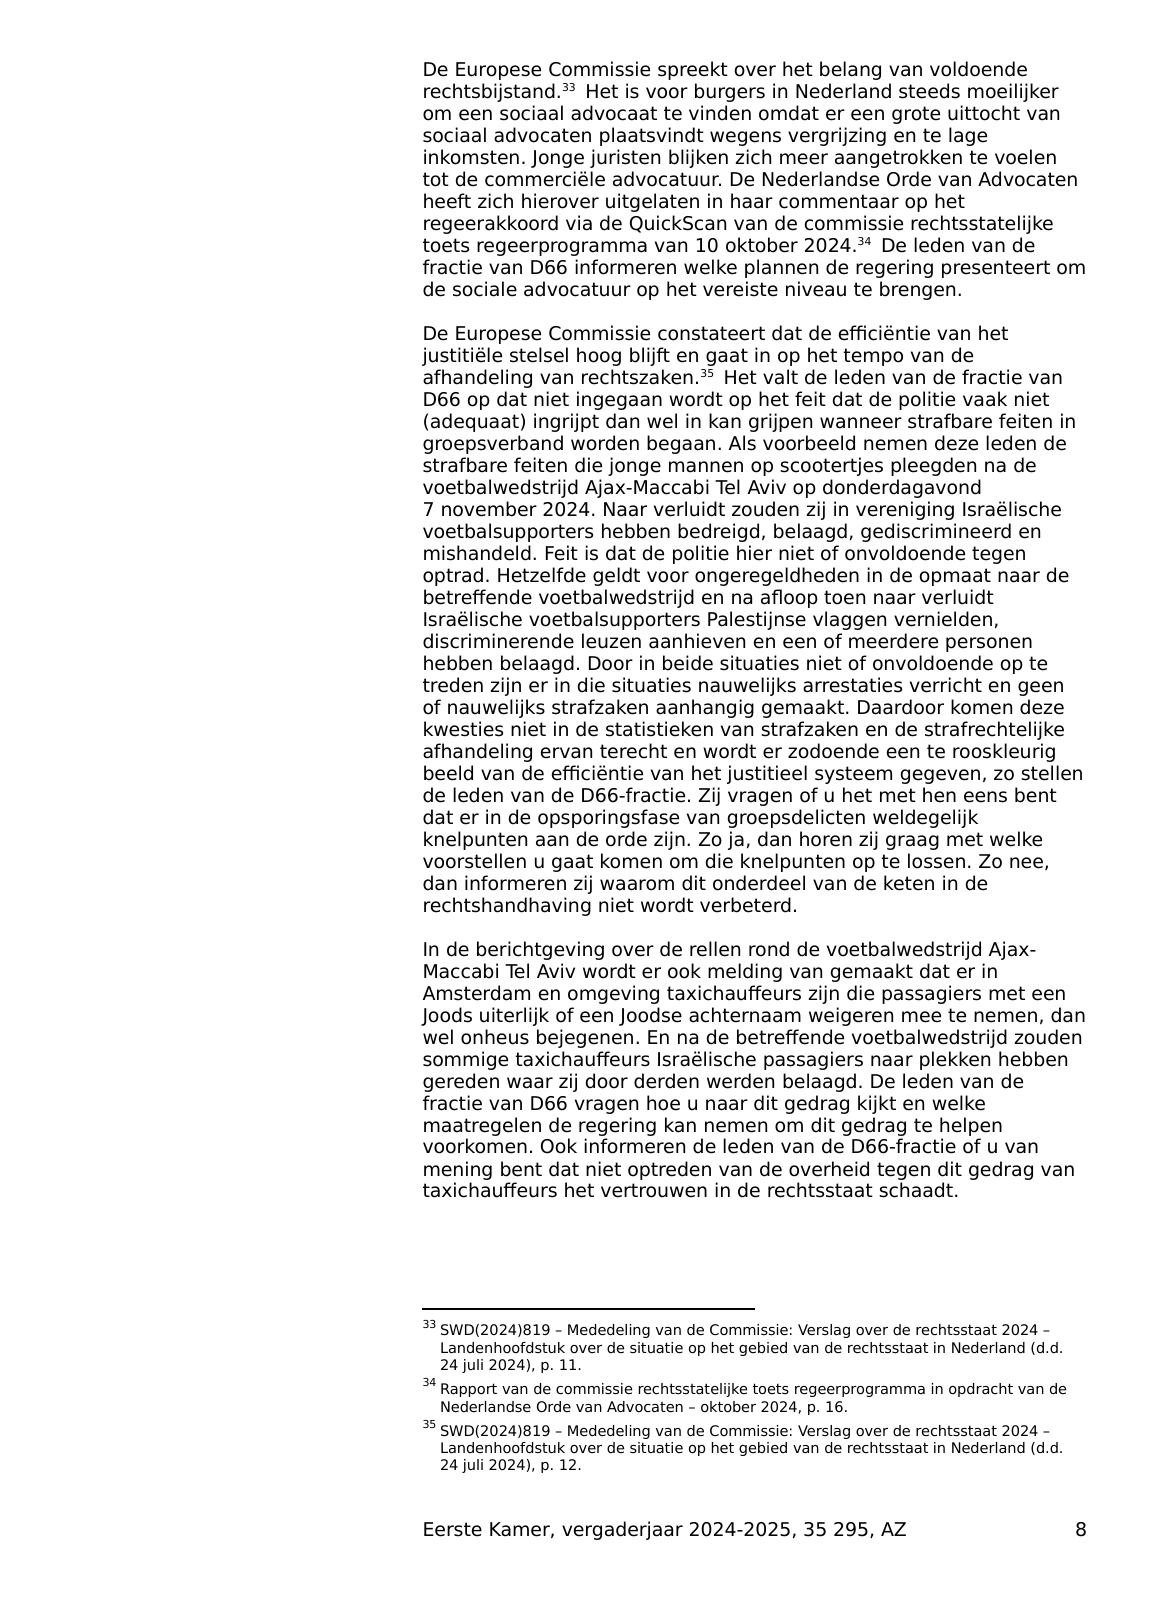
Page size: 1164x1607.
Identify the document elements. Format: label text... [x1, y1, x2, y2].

text SWD(2024)819 – Mededeling van de Commissie: Verslag over de rechtsstaat 2024 – Landenhoofdstuk over de situatie op het gebied van de rechtsstaat in Nederland (d.d. 24 juli 2024), p. 12. [422, 1418, 1087, 1474]
text SWD(2024)819 – Mededeling van de Commissie: Verslag over de rechtsstaat 2024 – Landenhoofdstuk over de situatie op het gebied van de rechtsstaat in Nederland (d.d. 24 juli 2024), p. 11. [422, 1318, 1087, 1374]
text De Europese Commissie constateert dat de efficiëntie van het justitiële stelsel hoog blijft en gaat in op het tempo van de afhandeling van rechtszaken. Het valt de leden van de fractie van D66 op dat niet ingegaan wordt op het feit dat de politie vaak niet (adequaat) ingrijpt dan wel in kan grijpen wanneer strafbare feiten in groepsverband worden begaan. Als voorbeeld nemen deze leden de strafbare feiten die jonge mannen op scootertjes pleegden na de voetbalwedstrijd Ajax-Maccabi Tel Aviv op donderdagavond 7 november 2024. Naar verluidt zouden zij in vereniging Israëlische voetbalsupporters hebben bedreigd, belaagd, gediscrimineerd en mishandeld. Feit is dat de politie hier niet of onvoldoende tegen optrad. Hetzelfde geldt voor ongeregeldheden in de opmaat naar de betreffende voetbalwedstrijd en na afloop toen naar verluidt Israëlische voetbalsupporters Palestijnse vlaggen vernielden, discriminerende leuzen aanhieven en een of meerdere personen hebben belaagd. Door in beide situaties niet of onvoldoende op te treden zijn er in die situaties nauwelijks arrestaties verricht en geen of nauwelijks strafzaken aanhangig gemaakt. Daardoor komen deze kwesties niet in de statistieken van strafzaken en de strafrechtelijke afhandeling ervan terecht en wordt er zodoende een te rooskleurig beeld van de efficiëntie van het justitieel systeem gegeven, zo stellen de leden van de D66-fractie. Zij vragen of u het met hen eens bent dat er in de opsporingsfase van groepsdelicten weldegelijk knelpunten aan de orde zijn. Zo ja, dan horen zij graag met welke voorstellen u gaat komen om die knelpunten op te lossen. Zo nee, dan informeren zij waarom dit onderdeel van de keten in de rechtshandhaving niet wordt verbeterd. [422, 323, 1087, 916]
text De Europese Commissie spreekt over het belang van voldoende rechtsbijstand. Het is voor burgers in Nederland steeds moeilijker om een sociaal advocaat te vinden omdat er een grote uittocht van sociaal advocaten plaatsvindt wegens vergrijzing en te lage inkomsten. Jonge juristen blijken zich meer aangetrokken te voelen tot de commerciële advocatuur. De Nederlandse Orde van Advocaten heeft zich hierover uitgelaten in haar commentaar op het regeerakkoord via de QuickScan van de commissie rechtsstatelijke toets regeerprogramma van 10 oktober 2024. De leden van de fractie van D66 informeren welke plannen de regering presenteert om de sociale advocatuur op het vereiste niveau te brengen. [422, 59, 1087, 301]
text Rapport van de commissie rechtsstatelijke toets regeerprogramma in opdracht van de Nederlandse Orde van Advocaten – oktober 2024, p. 16. [422, 1377, 1087, 1416]
text In de berichtgeving over de rellen rond de voetbalwedstrijd Ajax-Maccabi Tel Aviv wordt er ook melding van gemaakt dat er in Amsterdam en omgeving taxichauffeurs zijn die passagiers met een Joods uiterlijk of een Joodse achternaam weigeren mee te nemen, dan wel onheus bejegenen. En na de betreffende voetbalwedstrijd zouden sommige taxichauffeurs Israëlische passagiers naar plekken hebben gereden waar zij door derden werden belaagd. De leden van de fractie van D66 vragen hoe u naar dit gedrag kijkt en welke maatregelen de regering kan nemen om dit gedrag te helpen voorkomen. Ook informeren de leden van de D66-fractie of u van mening bent dat niet optreden van de overheid tegen dit gedrag van taxichauffeurs het vertrouwen in de rechtsstaat schaadt. [422, 939, 1087, 1202]
